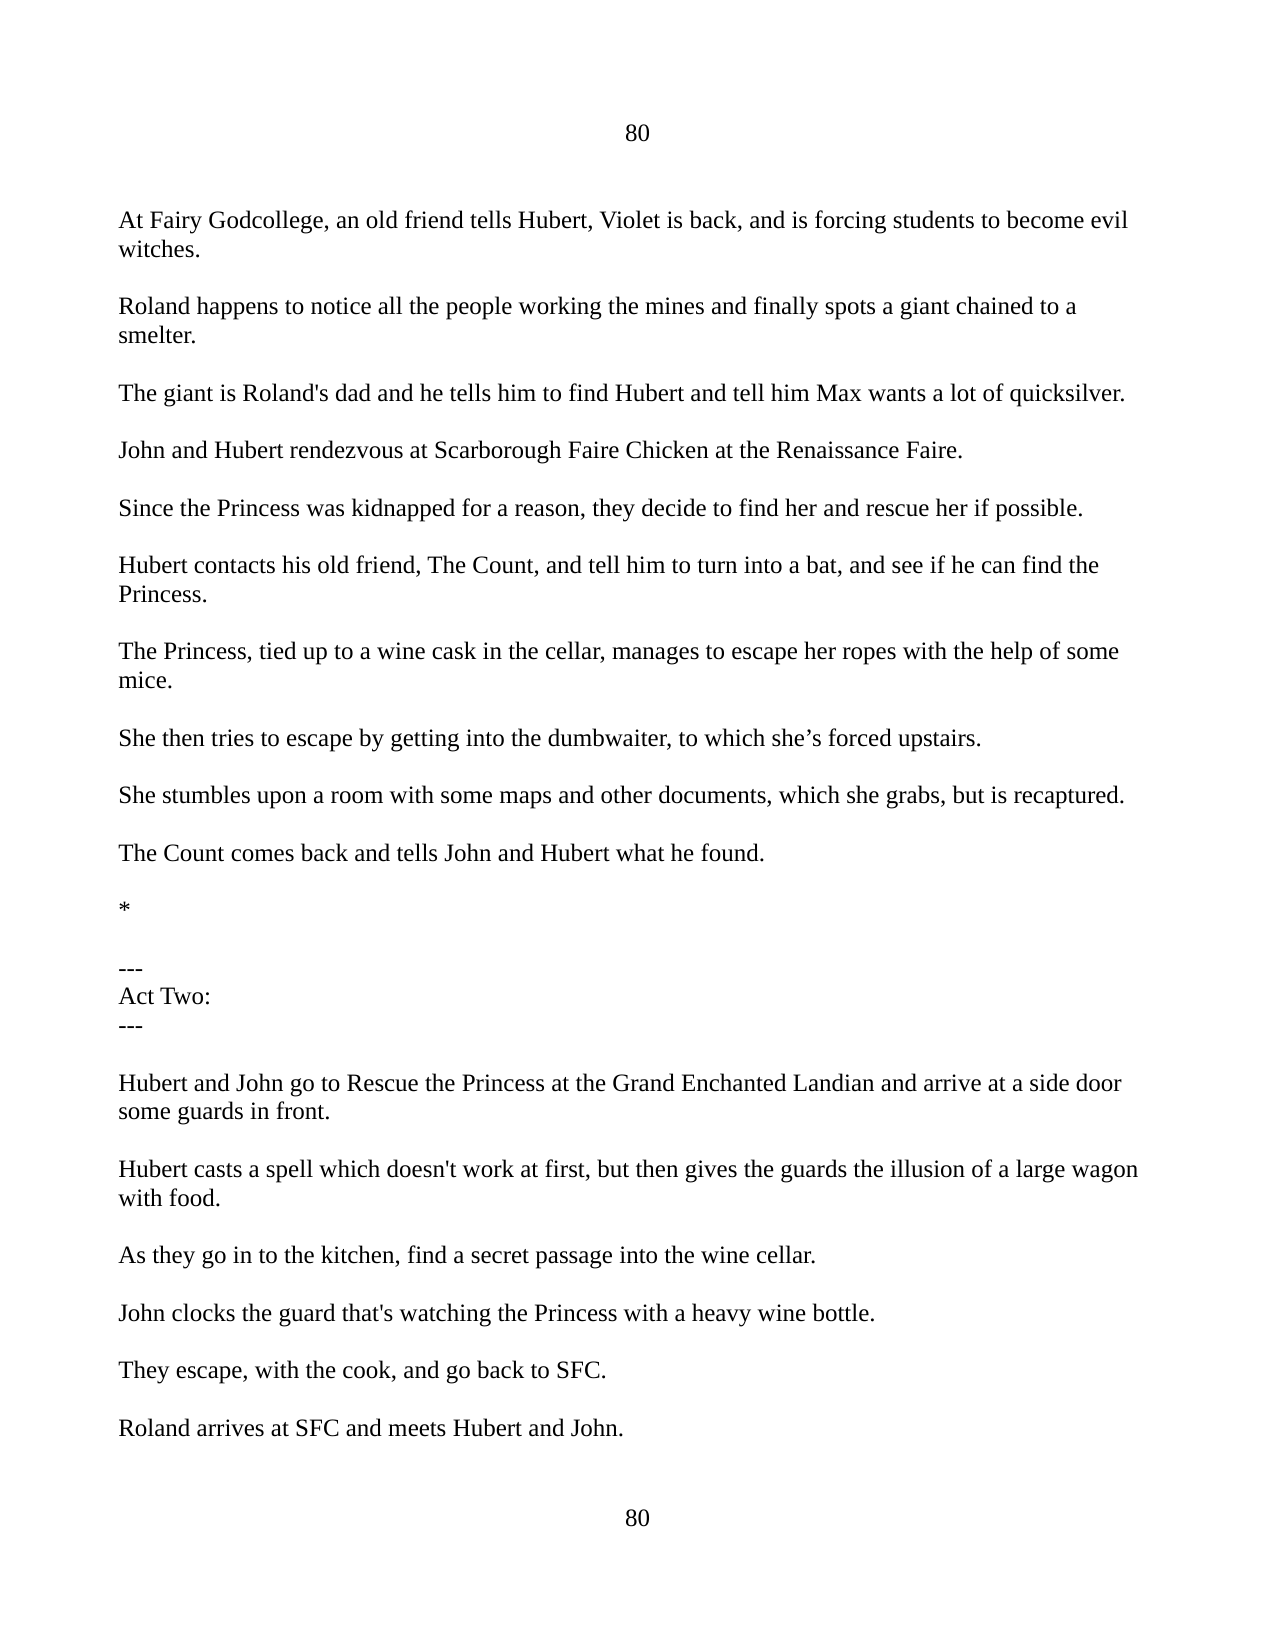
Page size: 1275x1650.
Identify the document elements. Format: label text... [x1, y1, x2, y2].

text The Princess, tied up to a wine cask in the cellar, manages to escape her ropes with the help of some mice. [118, 636, 1157, 694]
text --- [118, 953, 1157, 981]
text They escape, with the cook, and go back to SFC. [118, 1355, 1157, 1384]
text The Count comes back and tells John and Hubert what he found. [118, 838, 1157, 866]
text Roland happens to notice all the people working the mines and finally spots a giant chained to a smelter. [118, 291, 1157, 349]
text --- [118, 1010, 1157, 1039]
text As they go in to the kitchen, find a secret passage into the wine cellar. [118, 1240, 1157, 1269]
text Roland arrives at SFC and meets Hubert and John. [118, 1413, 1157, 1441]
text She then tries to escape by getting into the dumbwaiter, to which she’s forced upstairs. [118, 723, 1157, 751]
text The giant is Roland's dad and he tells him to find Hubert and tell him Max wants a lot of quicksilver. [118, 378, 1157, 406]
text At Fairy Godcollege, an old friend tells Hubert, Violet is back, and is forcing students to become evil witches. [118, 205, 1157, 263]
text * [118, 895, 1157, 924]
text Since the Princess was kidnapped for a reason, they decide to find her and rescue her if possible. [118, 493, 1157, 521]
text Act Two: [118, 981, 1157, 1010]
text John and Hubert rendezvous at Scarborough Faire Chicken at the Renaissance Faire. [118, 435, 1157, 464]
text She stumbles upon a room with some maps and other documents, which she grabs, but is recaptured. [118, 780, 1157, 809]
text Hubert contacts his old friend, The Count, and tell him to turn into a bat, and see if he can find the Princess. [118, 550, 1157, 608]
text John clocks the guard that's watching the Princess with a heavy wine bottle. [118, 1298, 1157, 1326]
text Hubert casts a spell which doesn't work at first, but then gives the guards the illusion of a large wagon with food. [118, 1154, 1157, 1211]
text Hubert and John go to Rescue the Princess at the Grand Enchanted Landian and arrive at a side door some guards in front. [118, 1068, 1157, 1125]
